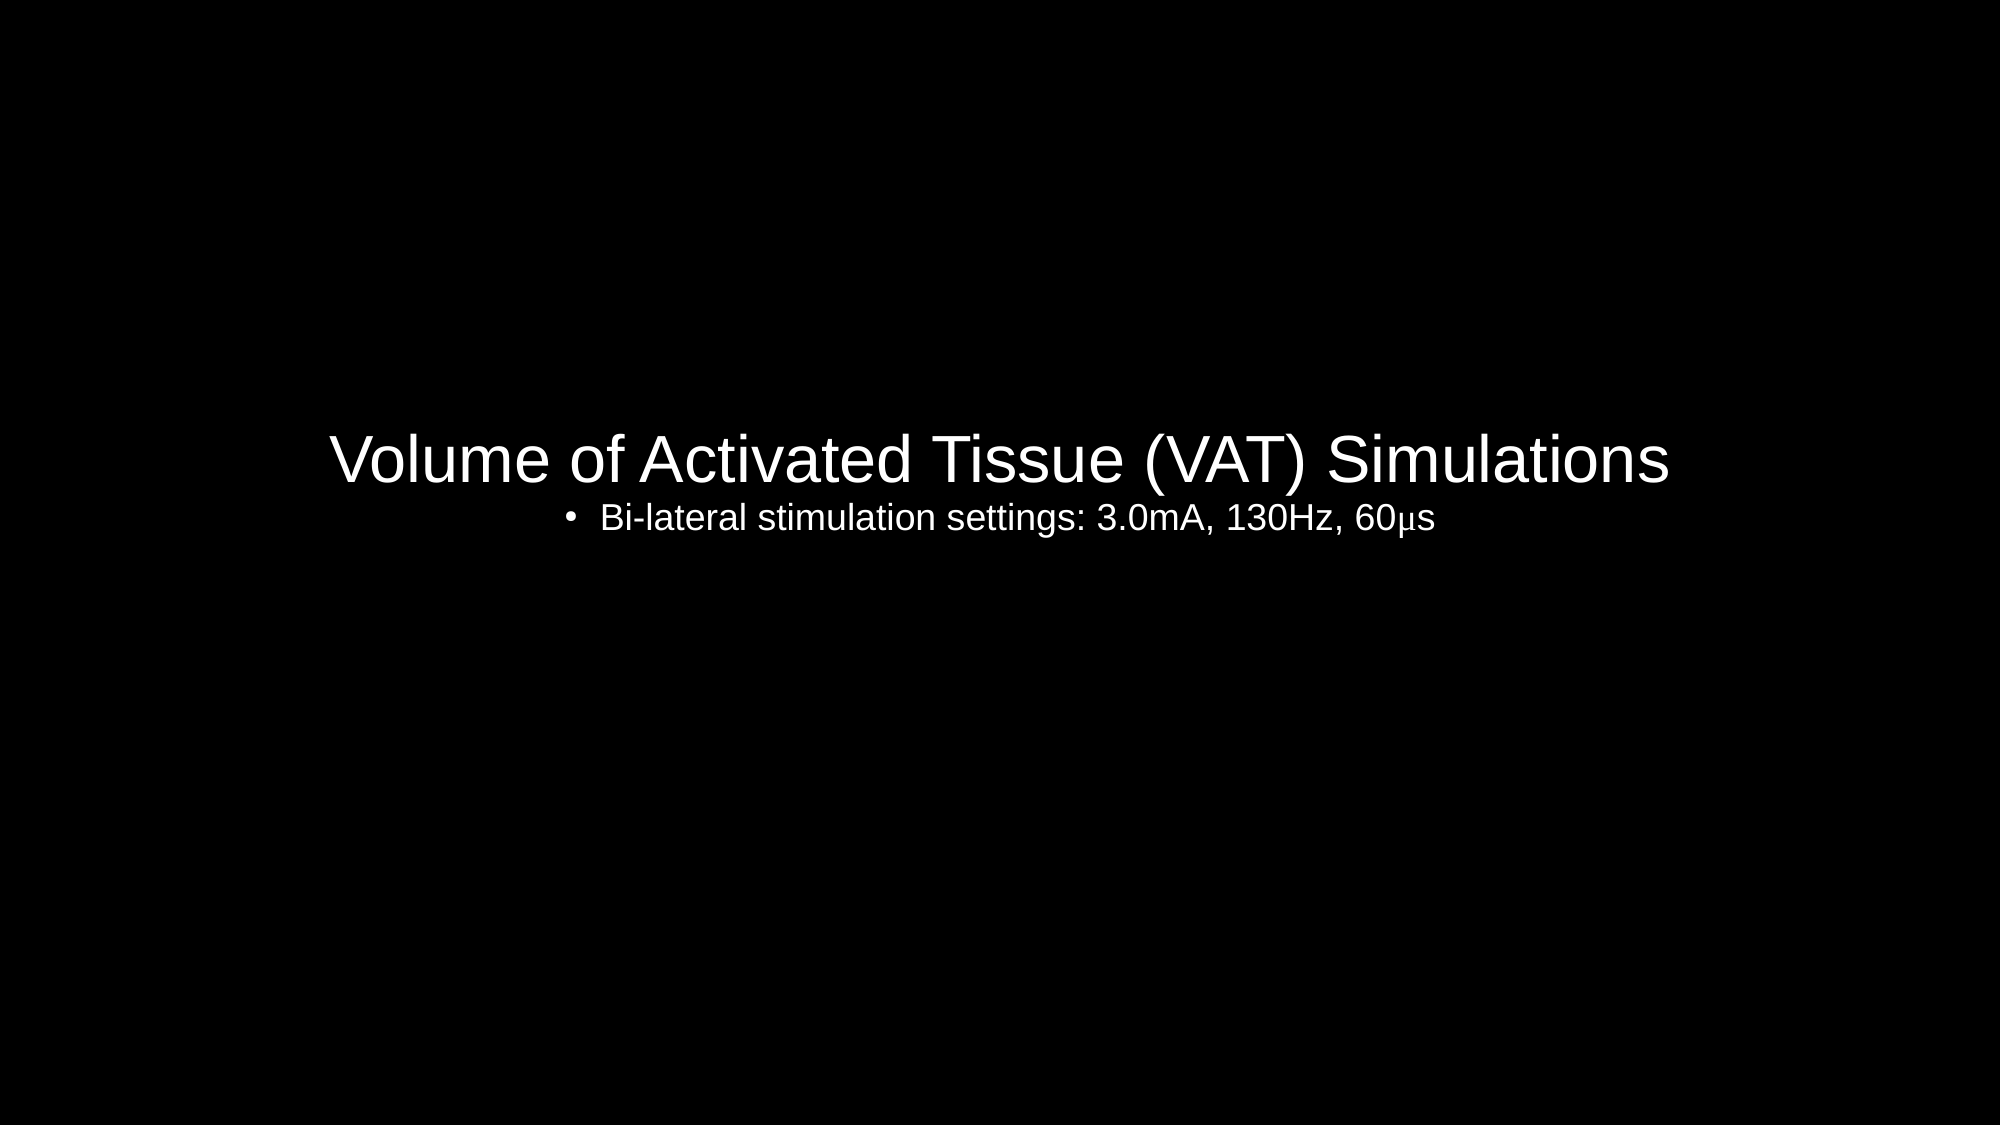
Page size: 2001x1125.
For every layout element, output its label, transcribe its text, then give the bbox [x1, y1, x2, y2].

subtitle Volume of Activated Tissue (VAT) Simulations Bi-lateral stimulation settings: 3.0mA, 130Hz, 60μs [99, 44, 1900, 916]
